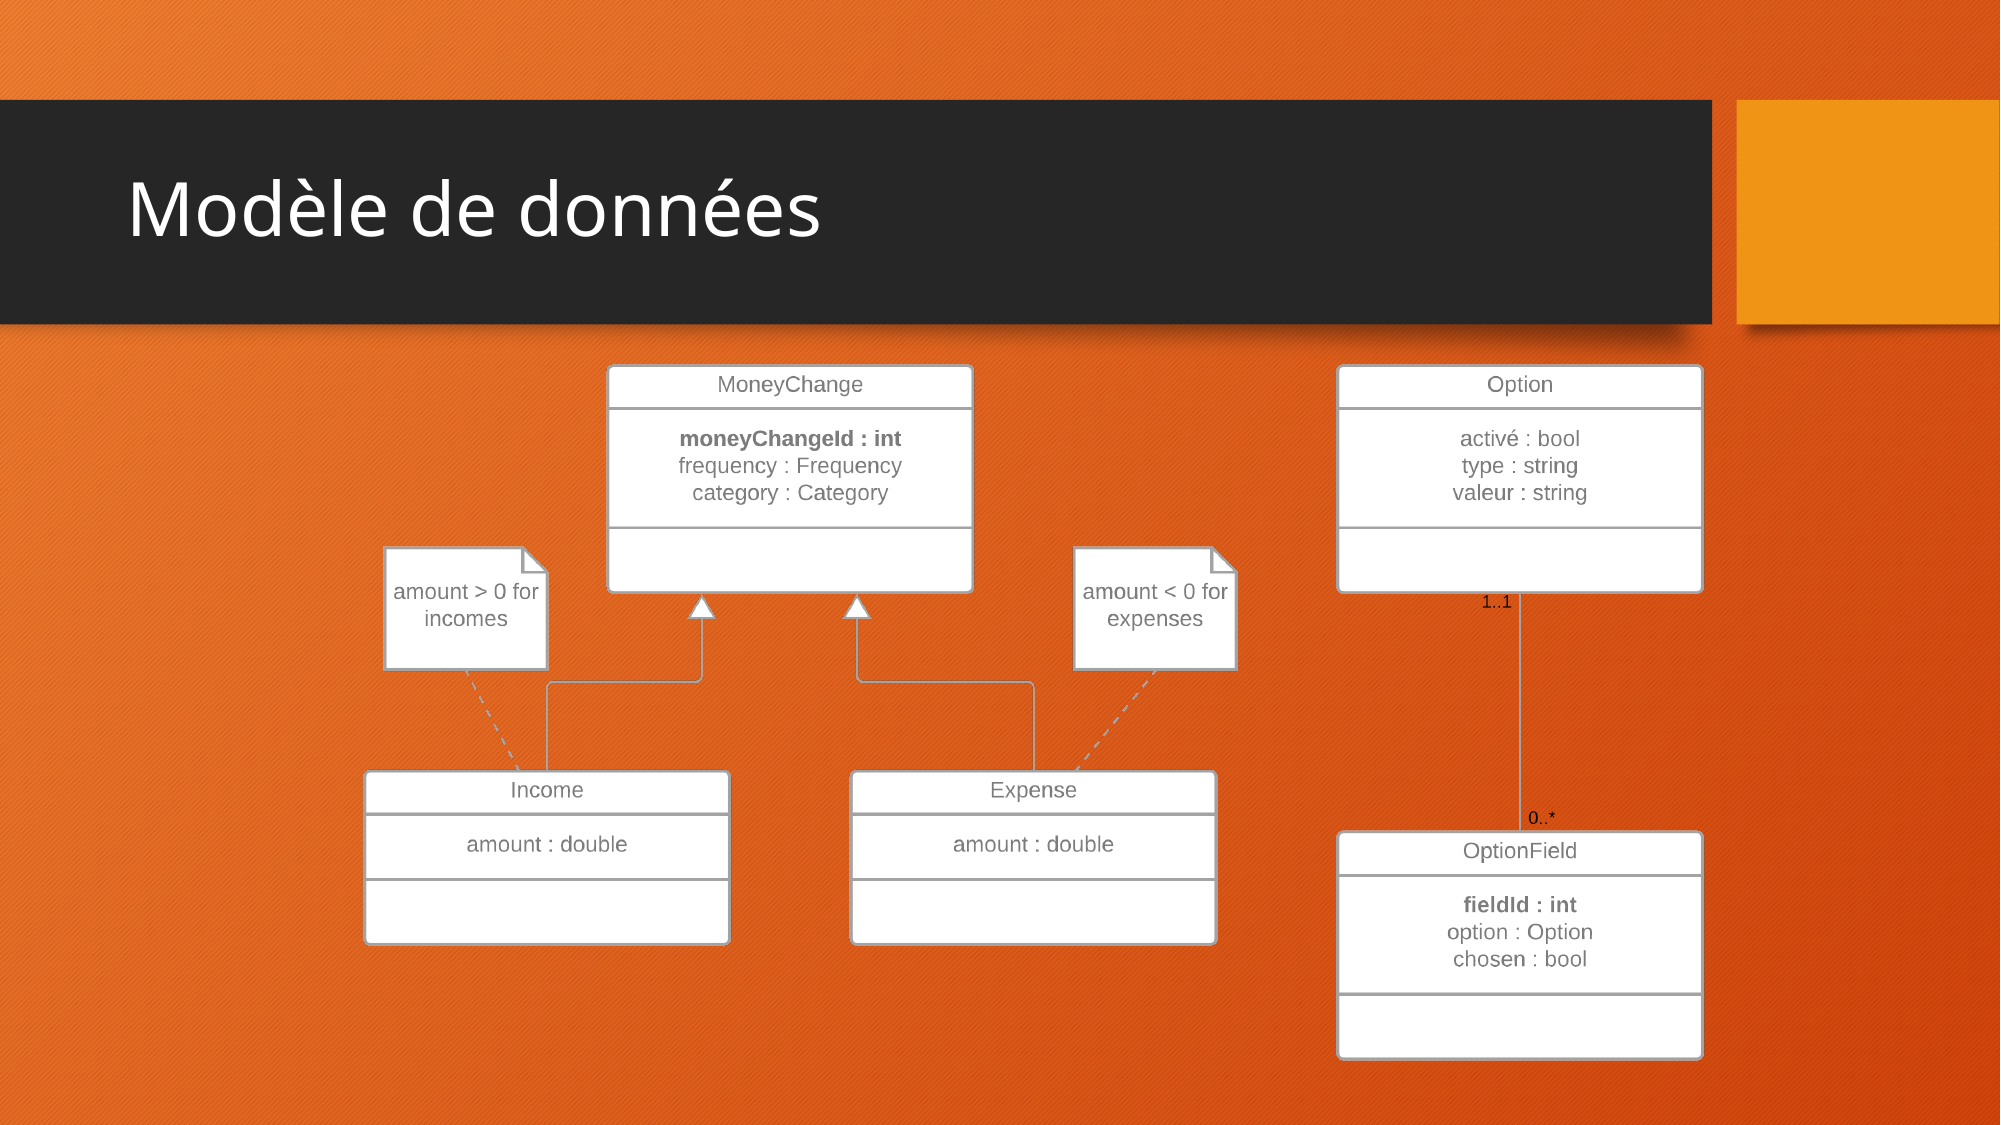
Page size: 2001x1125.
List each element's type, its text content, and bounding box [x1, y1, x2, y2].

title Modèle de données [111, 123, 1689, 301]
picture [0, 324, 2000, 1099]
